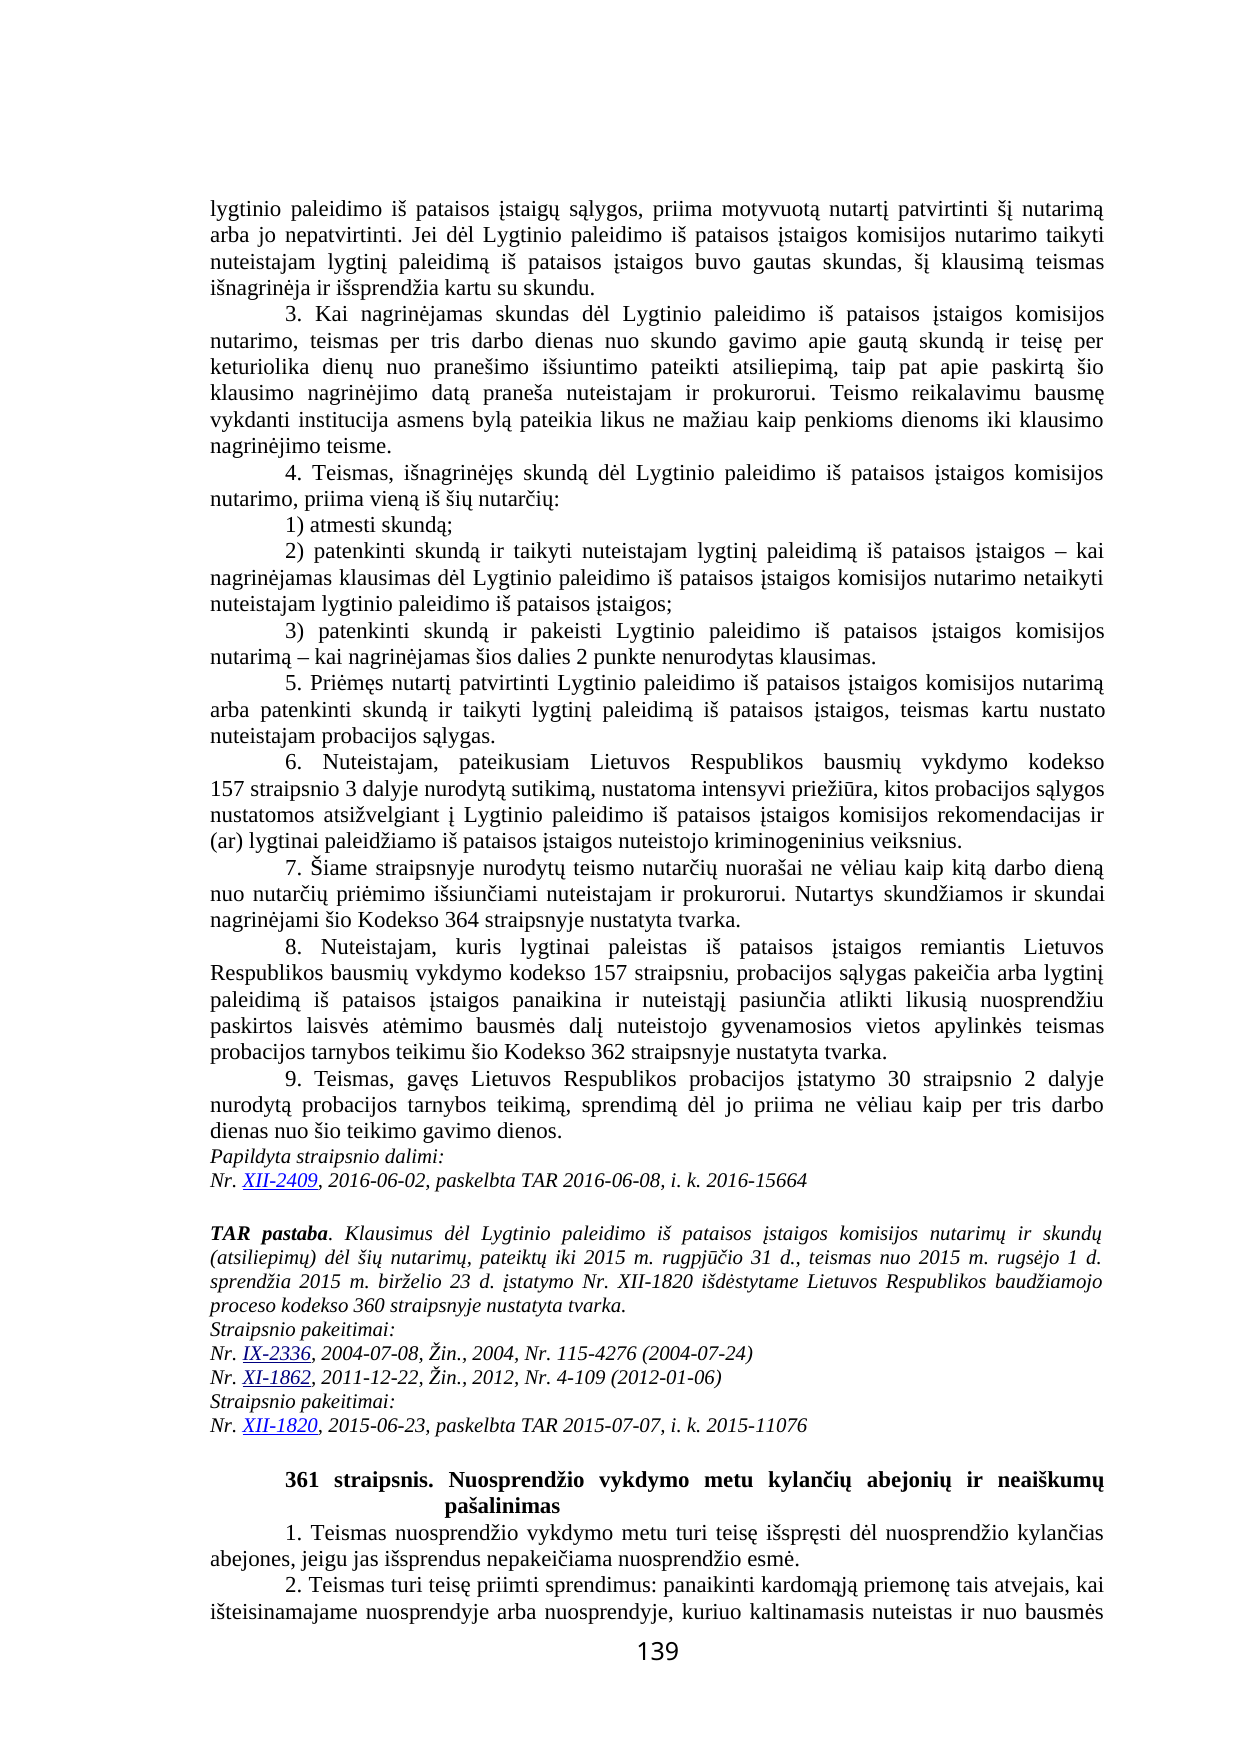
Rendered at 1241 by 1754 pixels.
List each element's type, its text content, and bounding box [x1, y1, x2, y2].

text 2. Teismas turi teisę priimti sprendimus: panaikinti kardomąją priemonę tais atvejais, kai išteisinamajame nuosprendyje arba nuosprendyje, kuriuo kaltinamasis nuteistas ir nuo bausmės [210, 1571, 1106, 1624]
text 7. Šiame straipsnyje nurodytų teismo nutarčių nuorašai ne vėliau kaip kitą darbo dieną nuo nutarčių priėmimo išsiunčiami nuteistajam ir prokurorui. Nutartys skundžiamos ir skundai nagrinėjami šio Kodekso 364 straipsnyje nustatyta tvarka. [210, 854, 1106, 933]
text 3. Kai nagrinėjamas skundas dėl Lygtinio paleidimo iš pataisos įstaigos komisijos nutarimo, teismas per tris darbo dienas nuo skundo gavimo apie gautą skundą ir teisę per keturiolika dienų nuo pranešimo išsiuntimo pateikti atsiliepimą, taip pat apie paskirtą šio klausimo nagrinėjimo datą praneša nuteistajam ir prokurorui. Teismo reikalavimu bausmę vykdanti institucija asmens bylą pateikia likus ne mažiau kaip penkioms dienoms iki klausimo nagrinėjimo teisme. [210, 300, 1106, 458]
text 6. Nuteistajam, pateikusiam Lietuvos Respublikos bausmių vykdymo kodekso 157 straipsnio 3 dalyje nurodytą sutikimą, nustatoma intensyvi priežiūra, kitos probacijos sąlygos nustatomos atsižvelgiant į Lygtinio paleidimo iš pataisos įstaigos komisijos rekomendacijas ir (ar) lygtinai paleidžiamo iš pataisos įstaigos nuteistojo kriminogeninius veiksnius. [210, 748, 1106, 854]
text Straipsnio pakeitimai: [210, 1317, 1106, 1341]
text 361 straipsnis. Nuosprendžio vykdymo metu kylančių abejonių ir neaiškumų pašalinimas [285, 1466, 1106, 1519]
text 1. Teismas nuosprendžio vykdymo metu turi teisę išspręsti dėl nuosprendžio kylančias abejones, jeigu jas išsprendus nepakeičiama nuosprendžio esmė. [210, 1519, 1106, 1571]
text Nr. XII-2409, 2016-06-02, paskelbta TAR 2016-06-08, i. k. 2016-15664 [210, 1168, 1106, 1192]
text TAR pastaba. Klausimus dėl Lygtinio paleidimo iš pataisos įstaigos komisijos nutarimų ir skundų (atsiliepimų) dėl šių nutarimų, pateiktų iki 2015 m. rugpjūčio 31 d., teismas nuo 2015 m. rugsėjo 1 d. sprendžia 2015 m. birželio 23 d. įstatymo Nr. XII-1820 išdėstytame Lietuvos Respublikos baudžiamojo proceso kodekso 360 straipsnyje nustatyta tvarka. [210, 1221, 1106, 1317]
text Papildyta straipsnio dalimi: [210, 1144, 1106, 1168]
text 3) patenkinti skundą ir pakeisti Lygtinio paleidimo iš pataisos įstaigos komisijos nutarimą – kai nagrinėjamas šios dalies 2 punkte nenurodytas klausimas. [210, 617, 1106, 669]
text Nr. XII-1820, 2015-06-23, paskelbta TAR 2015-07-07, i. k. 2015-11076 [210, 1413, 1106, 1437]
text 1) atmesti skundą; [210, 511, 1106, 538]
text 8. Nuteistajam, kuris lygtinai paleistas iš pataisos įstaigos remiantis Lietuvos Respublikos bausmių vykdymo kodekso 157 straipsniu, probacijos sąlygas pakeičia arba lygtinį paleidimą iš pataisos įstaigos panaikina ir nuteistąjį pasiunčia atlikti likusią nuosprendžiu paskirtos laisvės atėmimo bausmės dalį nuteistojo gyvenamosios vietos apylinkės teismas probacijos tarnybos teikimu šio Kodekso 362 straipsnyje nustatyta tvarka. [210, 933, 1106, 1065]
text Nr. XI-1862, 2011-12-22, Žin., 2012, Nr. 4-109 (2012-01-06) [210, 1365, 1106, 1389]
text Straipsnio pakeitimai: [210, 1389, 1106, 1413]
text 4. Teismas, išnagrinėjęs skundą dėl Lygtinio paleidimo iš pataisos įstaigos komisijos nutarimo, priima vieną iš šių nutarčių: [210, 458, 1106, 511]
text 5. Priėmęs nutartį patvirtinti Lygtinio paleidimo iš pataisos įstaigos komisijos nutarimą arba patenkinti skundą ir taikyti lygtinį paleidimą iš pataisos įstaigos, teismas kartu nustato nuteistajam probacijos sąlygas. [210, 669, 1106, 748]
text lygtinio paleidimo iš pataisos įstaigų sąlygos, priima motyvuotą nutartį patvirtinti šį nutarimą arba jo nepatvirtinti. Jei dėl Lygtinio paleidimo iš pataisos įstaigos komisijos nutarimo taikyti nuteistajam lygtinį paleidimą iš pataisos įstaigos buvo gautas skundas, šį klausimą teismas išnagrinėja ir išsprendžia kartu su skundu. [210, 195, 1106, 300]
text Nr. IX-2336, 2004-07-08, Žin., 2004, Nr. 115-4276 (2004-07-24) [210, 1341, 1106, 1365]
text 2) patenkinti skundą ir taikyti nuteistajam lygtinį paleidimą iš pataisos įstaigos – kai nagrinėjamas klausimas dėl Lygtinio paleidimo iš pataisos įstaigos komisijos nutarimo netaikyti nuteistajam lygtinio paleidimo iš pataisos įstaigos; [210, 538, 1106, 617]
text 9. Teismas, gavęs Lietuvos Respublikos probacijos įstatymo 30 straipsnio 2 dalyje nurodytą probacijos tarnybos teikimą, sprendimą dėl jo priima ne vėliau kaip per tris darbo dienas nuo šio teikimo gavimo dienos. [210, 1065, 1106, 1144]
